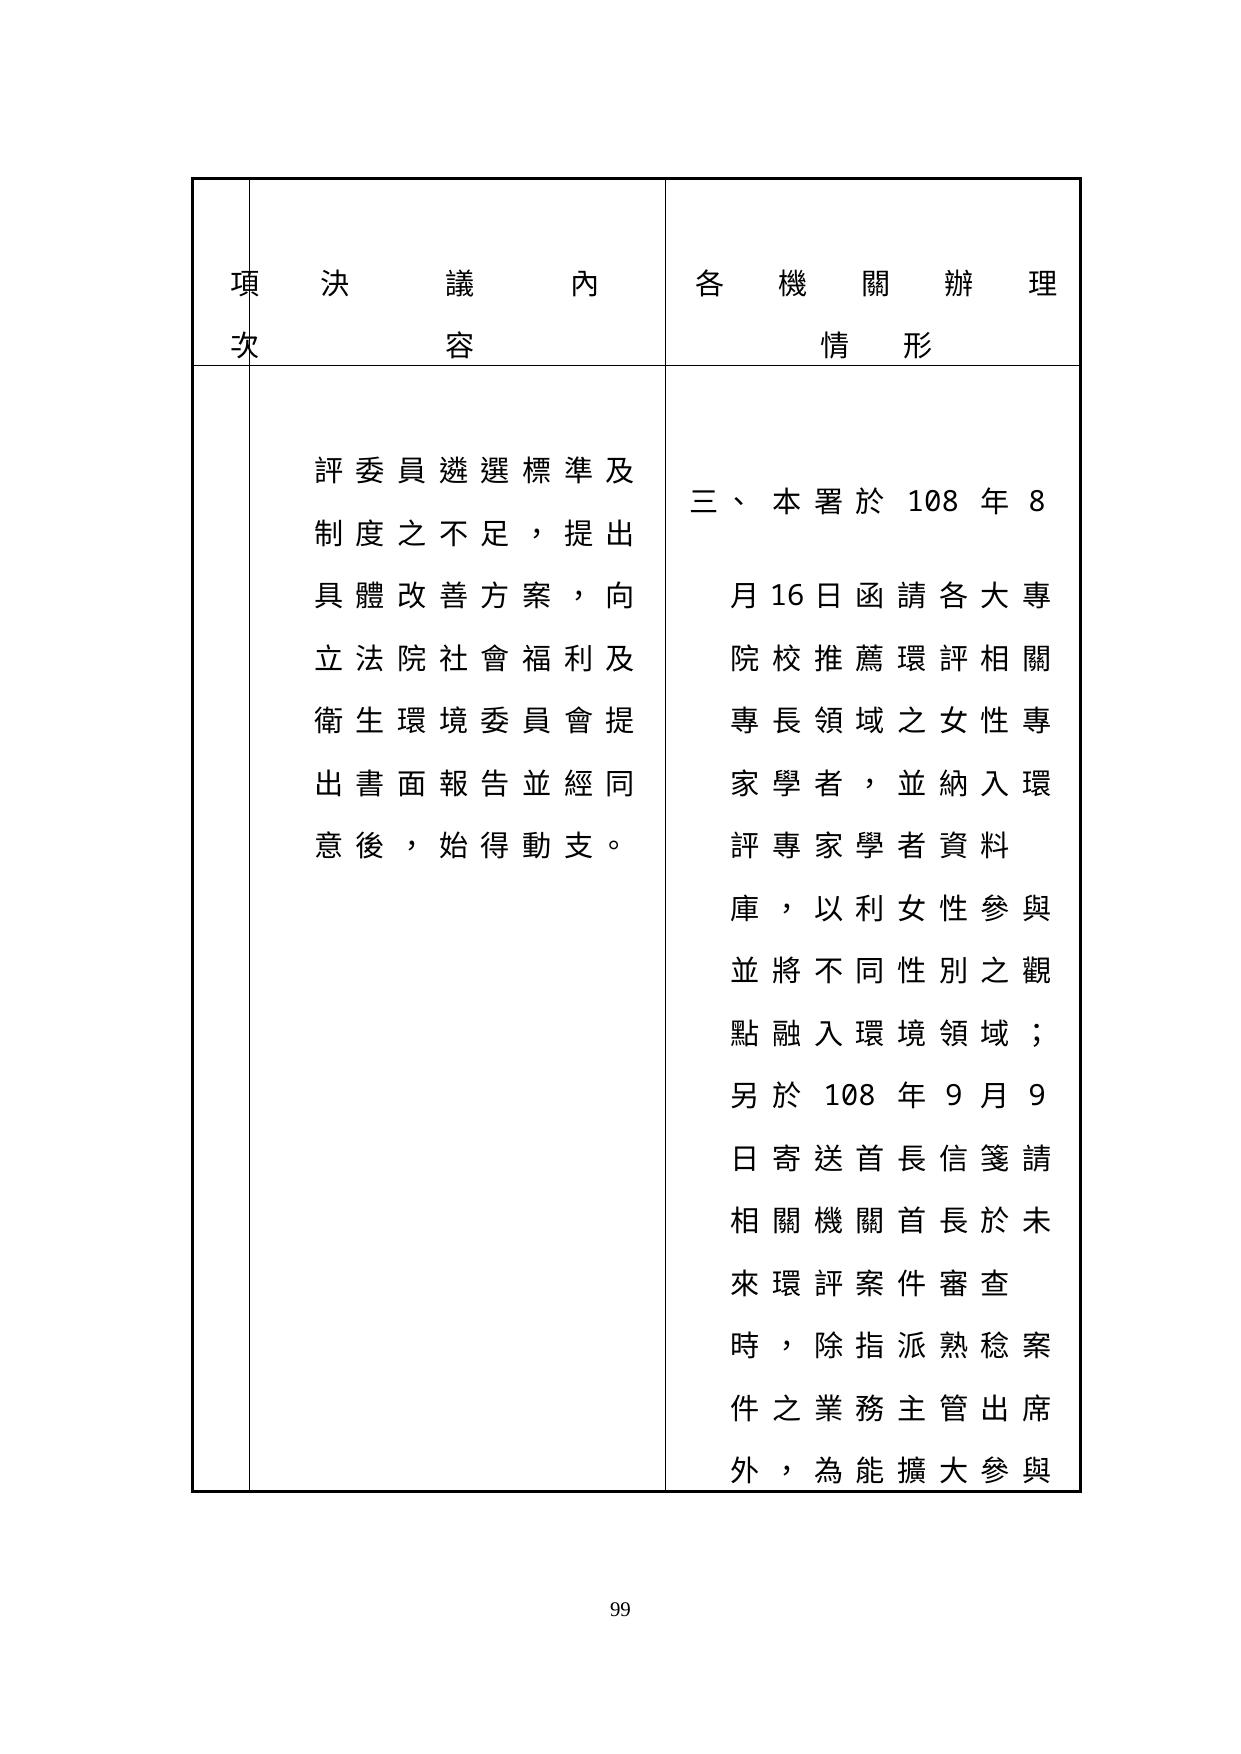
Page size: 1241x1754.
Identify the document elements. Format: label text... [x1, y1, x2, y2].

table_cell 三、本署於108年8月16日函請各大專院校推薦環評相關專長領域之女性專家學者，並納入環評專家學者資料庫，以利女性參與並將不同性別之觀點融入環境領域；另於108年9月9日寄送首長信箋請相關機關首長於未來環評案件審查時，除指派熟稔案件之業務主管出席外，為能擴大參與 [666, 366, 1079, 1490]
table_cell 評委員遴選標準及制度之不足，提出具體改善方案，向立法院社會福利及衛生環境委員會提出書面報告並經同意後，始得動支。 [250, 366, 665, 1490]
table_header 各 機 關 辦 理 情 形 [666, 180, 1079, 365]
table_header 決 議 內 容 [250, 180, 665, 365]
table_header 項次 [194, 180, 249, 365]
table_cell [194, 366, 249, 1490]
